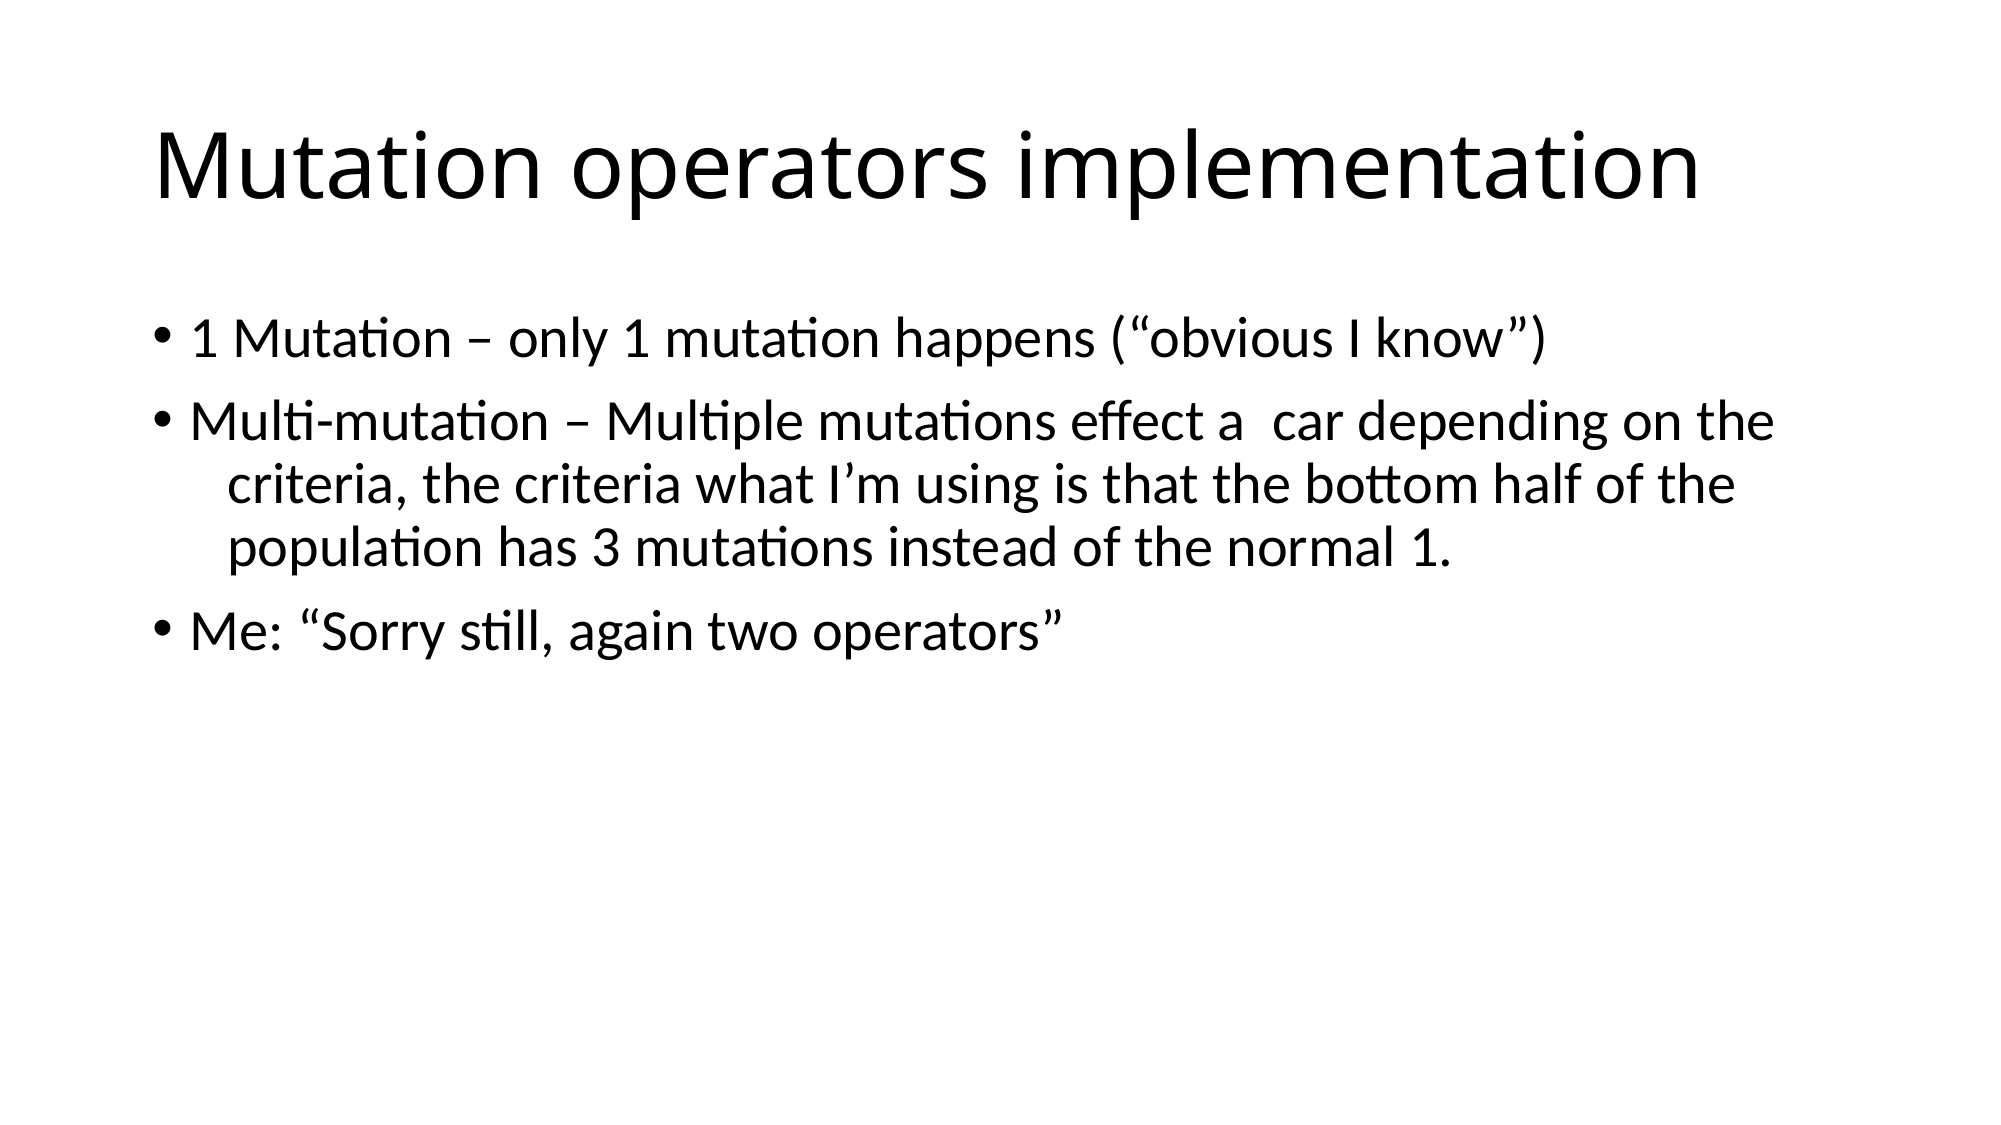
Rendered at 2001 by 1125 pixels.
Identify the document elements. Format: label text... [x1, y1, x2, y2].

list 1 Mutation – only 1 mutation happens (“obvious I know”) Multi-mutation – Multiple mutations effect a car depending on the criteria, the criteria what I’m using is that the bottom half of the population has 3 mutations instead of the normal 1. Me: “Sorry still, again two operators” [137, 299, 1863, 1014]
title Mutation operators implementation [137, 59, 1863, 278]
